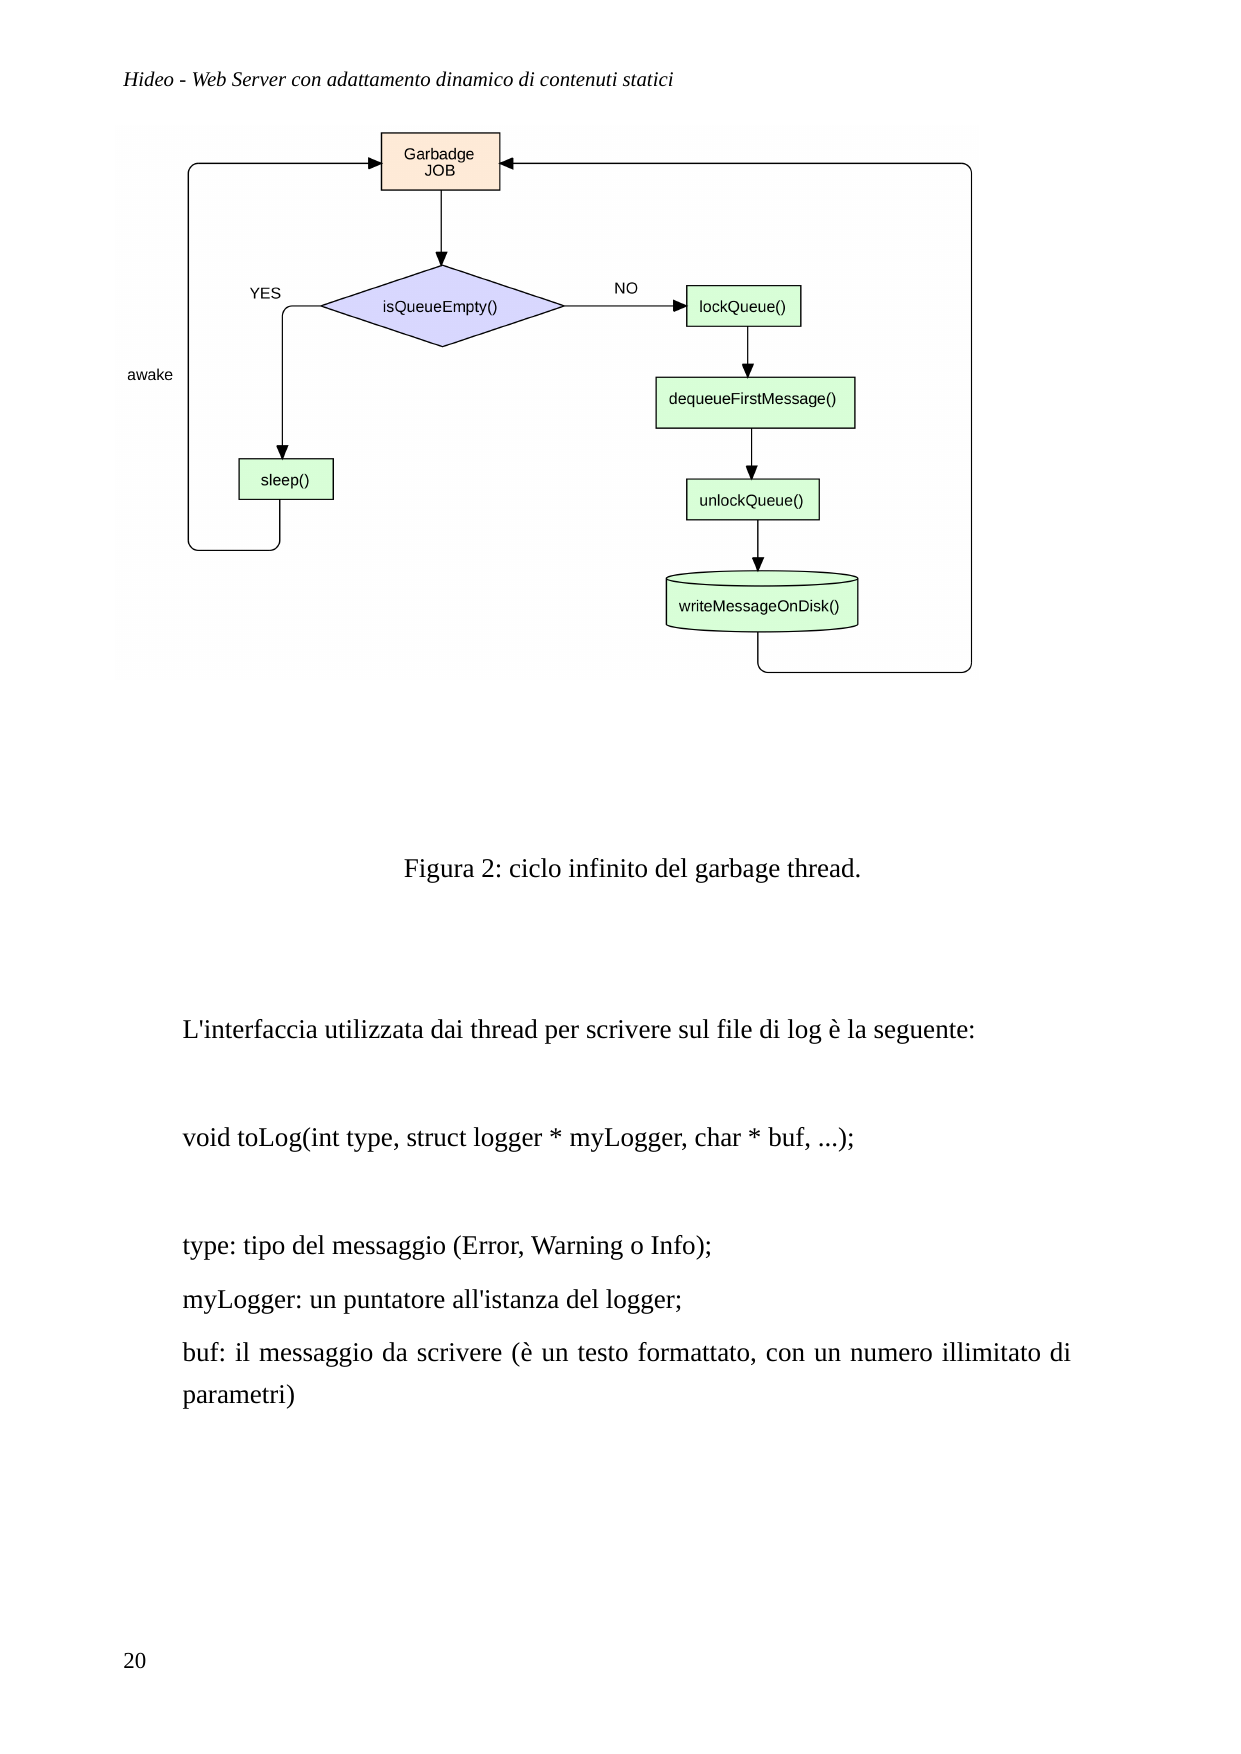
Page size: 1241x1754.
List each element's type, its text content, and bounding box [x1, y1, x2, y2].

picture [114, 125, 979, 680]
text void toLog(int type, struct logger * myLogger, char * buf, ...); [182, 1121, 1073, 1152]
text type: tipo del messaggio (Error, Warning o Info); [182, 1229, 1073, 1260]
text Figura 2: ciclo infinito del garbage thread. [182, 852, 1073, 883]
text buf: il messaggio da scrivere (è un testo formattato, con un numero illimitato di parametri) [182, 1337, 1073, 1410]
text L'interfaccia utilizzata dai thread per scrivere sul file di log è la seguente: [182, 1013, 1073, 1044]
text myLogger: un puntatore all'istanza del logger; [182, 1283, 1073, 1314]
